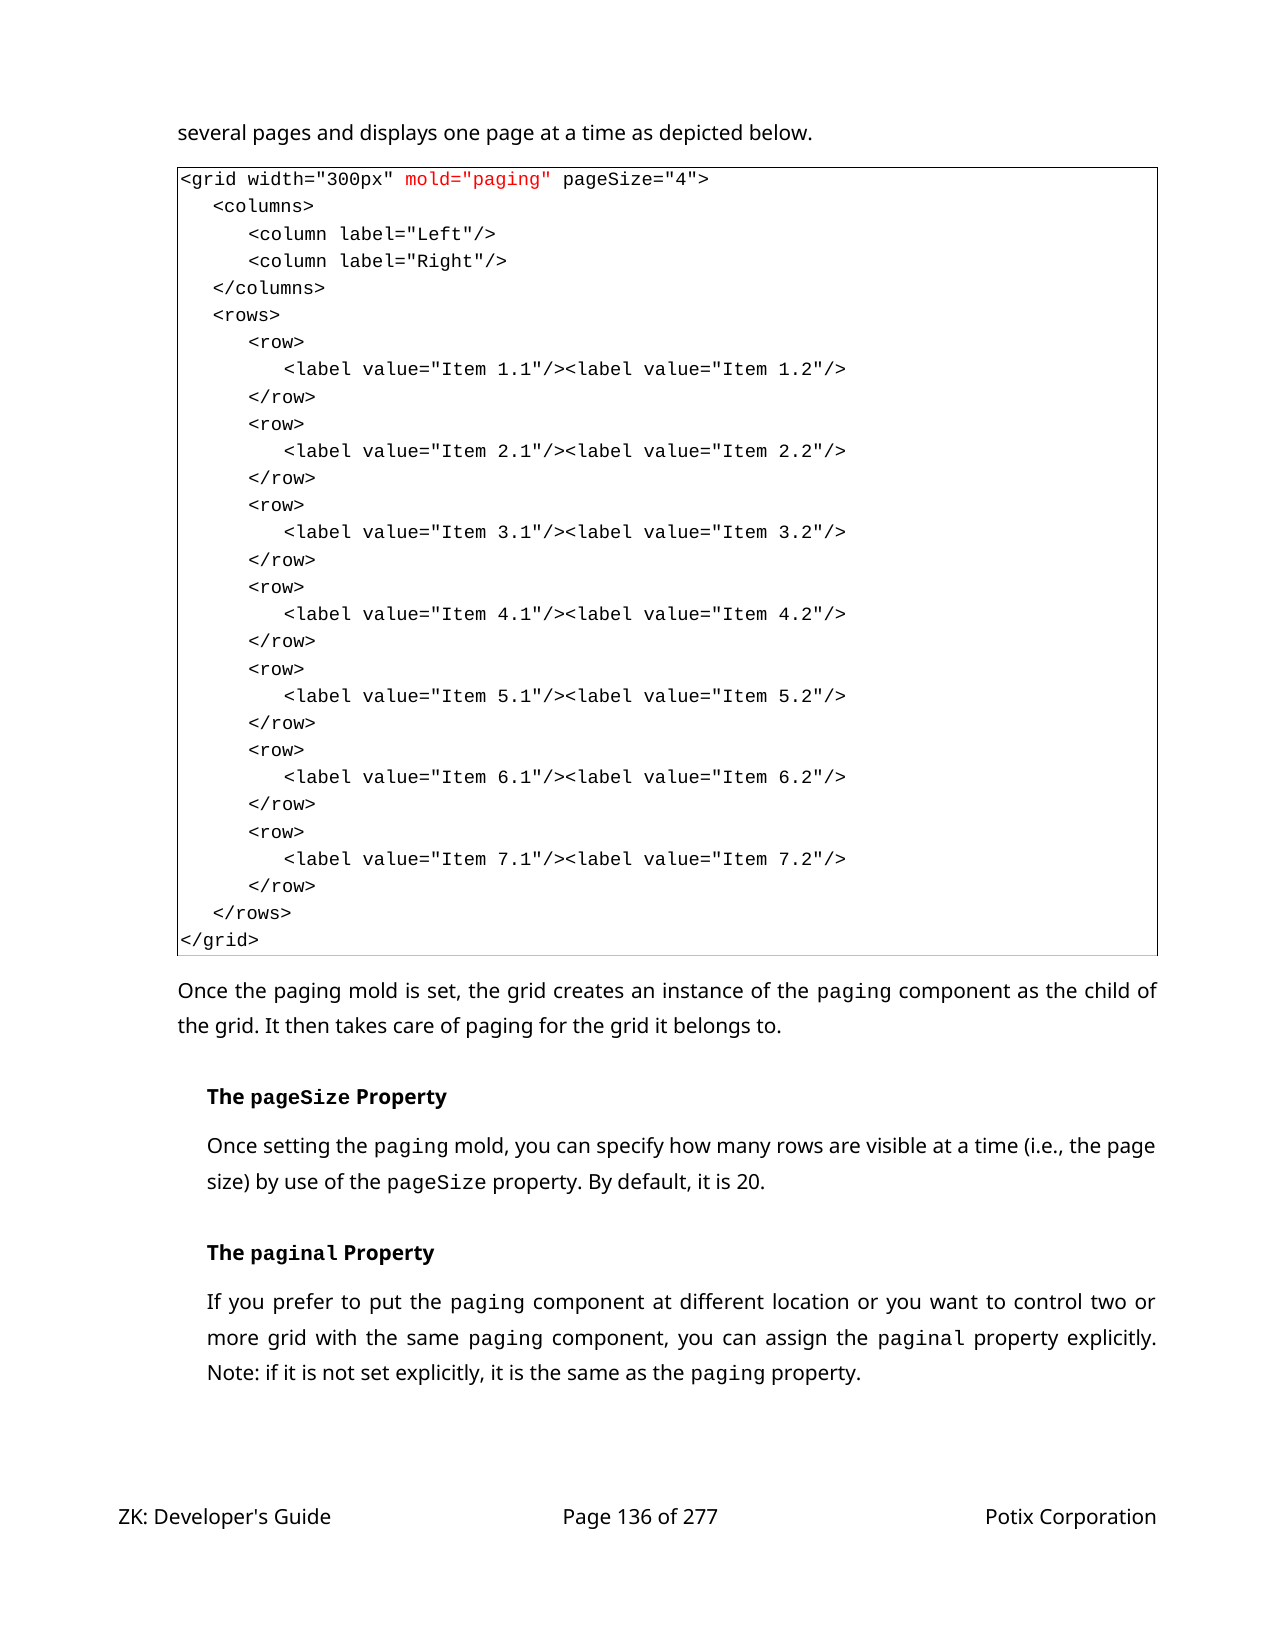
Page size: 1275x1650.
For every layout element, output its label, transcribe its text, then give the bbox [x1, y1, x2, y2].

text <grid width="300px" mold="paging" pageSize="4"> [178, 168, 1157, 191]
text <row> [178, 819, 1157, 844]
text <row> [178, 493, 1157, 517]
text </row> [178, 629, 1157, 653]
text <row> [178, 656, 1157, 681]
text If you prefer to put the paging component at different location or you want to control two or more grid with the same paging component, you can assign the paginal property explicitly. Note: if it is not set explicitly, it is the same as the paging property. [207, 1287, 1157, 1387]
subtitle The pageSize Property [207, 1082, 1157, 1111]
text </row> [178, 711, 1157, 735]
text </grid> [178, 928, 1157, 955]
text <row> [178, 575, 1157, 599]
text <label value="Item 3.1"/><label value="Item 3.2"/> [178, 520, 1157, 545]
text <label value="Item 7.1"/><label value="Item 7.2"/> [178, 847, 1157, 871]
text Once setting the paging mold, you can specify how many rows are visible at a time (i.e., the page size) by use of the pageSize property. By default, it is 20. [207, 1132, 1157, 1196]
text </row> [178, 384, 1157, 409]
text </rows> [178, 901, 1157, 925]
text <column label="Right"/> [178, 248, 1157, 273]
text <label value="Item 4.1"/><label value="Item 4.2"/> [178, 602, 1157, 626]
text <label value="Item 1.1"/><label value="Item 1.2"/> [178, 357, 1157, 382]
text </columns> [178, 276, 1157, 300]
text </row> [178, 792, 1157, 817]
text </row> [178, 548, 1157, 572]
text <row> [178, 330, 1157, 354]
text <label value="Item 6.1"/><label value="Item 6.2"/> [178, 765, 1157, 789]
text <rows> [178, 303, 1157, 327]
text </row> [178, 466, 1157, 490]
text several pages and displays one page at a time as depicted below. [177, 118, 1157, 146]
subtitle The paginal Property [207, 1238, 1157, 1267]
text <row> [178, 412, 1157, 436]
text </row> [178, 874, 1157, 898]
text <label value="Item 2.1"/><label value="Item 2.2"/> [178, 439, 1157, 463]
text <row> [178, 738, 1157, 762]
text <label value="Item 5.1"/><label value="Item 5.2"/> [178, 683, 1157, 708]
text <columns> [178, 194, 1157, 218]
text <column label="Left"/> [178, 221, 1157, 246]
text Once the paging mold is set, the grid creates an instance of the paging component as the child of the grid. It then takes care of paging for the grid it belongs to. [177, 976, 1157, 1040]
